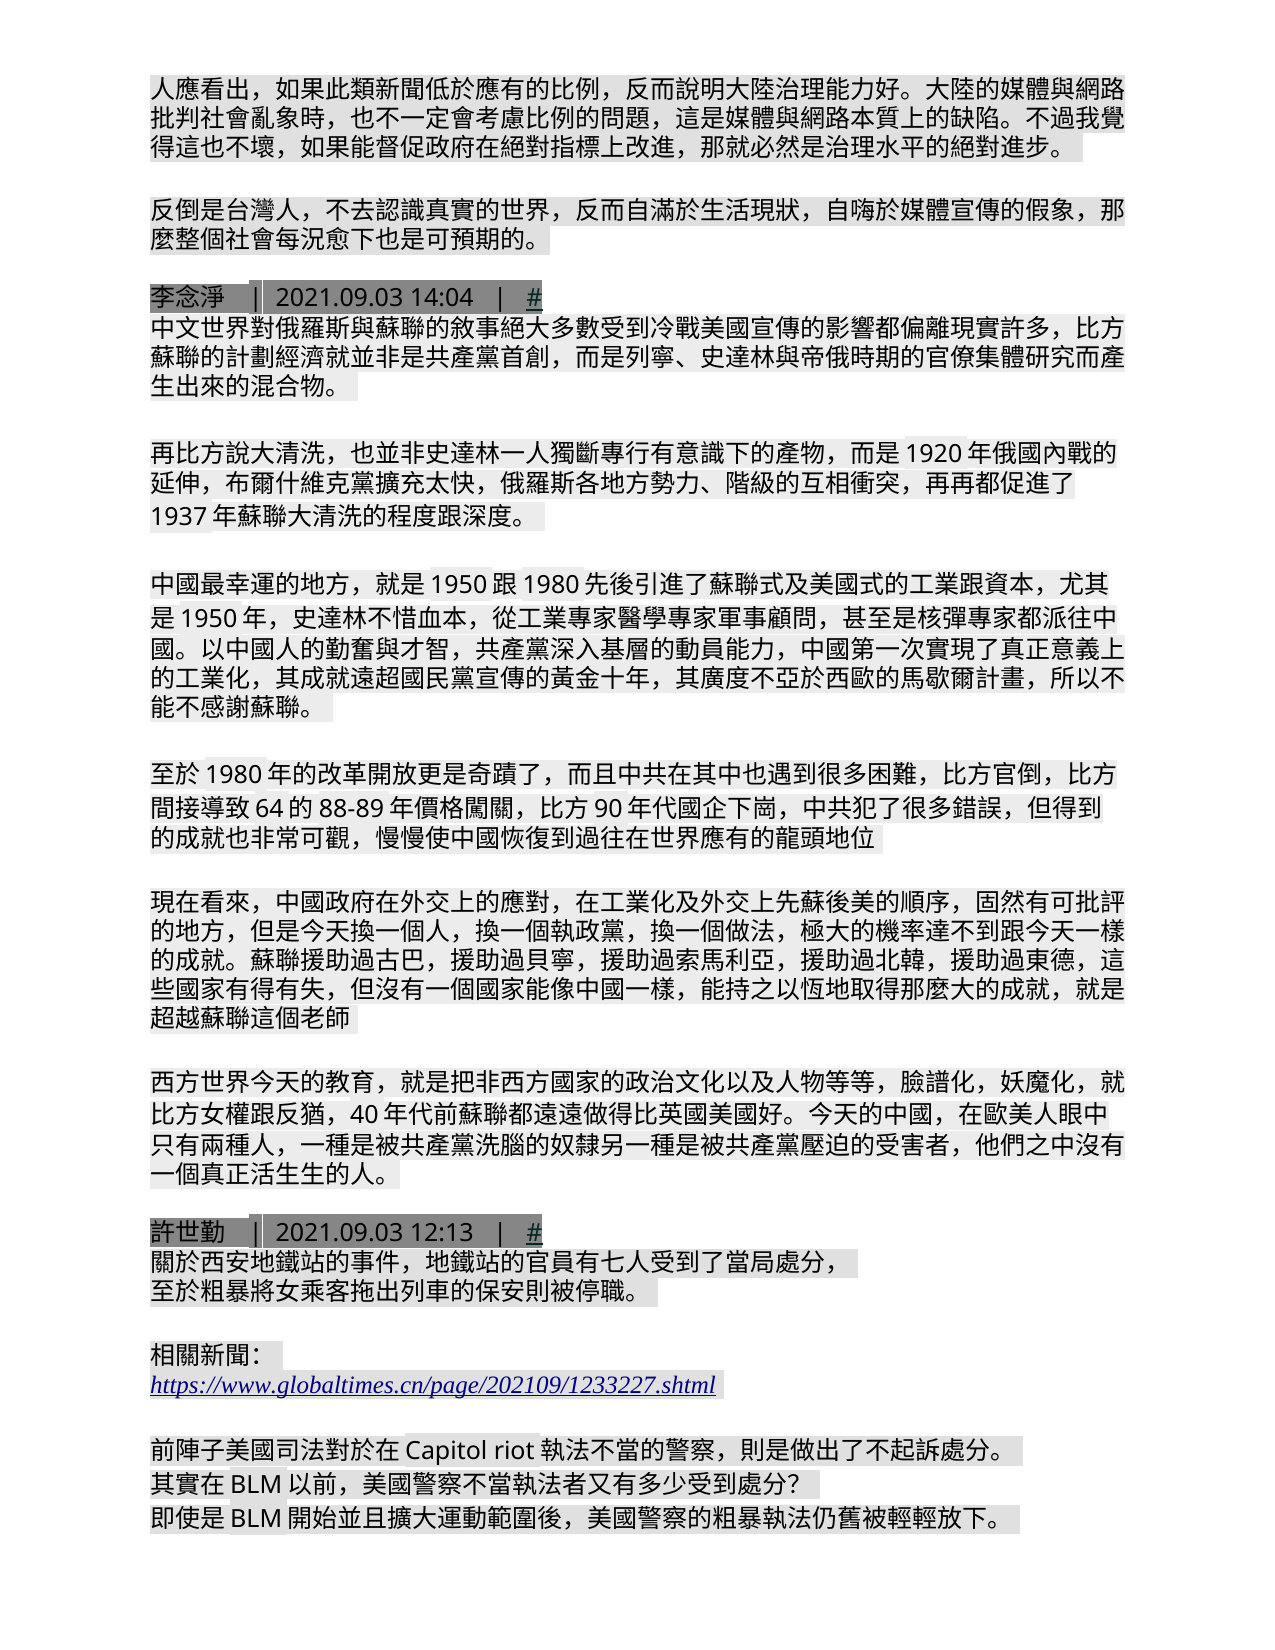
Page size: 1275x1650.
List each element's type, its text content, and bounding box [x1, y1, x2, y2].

text 關於西安地鐵站的事件，地鐵站的官員有七人受到了當局處分， 至於粗暴將女乘客拖出列車的保安則被停職。 相關新聞： https://www.globaltimes.cn/page/202109/1233227.shtml 前陣子美國司法對於在Capitol riot執法不當的警察，則是做出了不起訴處分。 其實在BLM以前，美國警察不當執法者又有多少受到處分？ 即使是BLM開始並且擴大運動範圍後，美國警察的粗暴執法仍舊被輕輕放下。 [150, 1248, 1125, 1569]
text 許世勤 | 2021.09.03 12:13 | # [150, 1214, 1125, 1248]
text 中文世界對俄羅斯與蘇聯的敘事絕大多數受到冷戰美國宣傳的影響都偏離現實許多，比方蘇聯的計劃經濟就並非是共產黨首創，而是列寧、史達林與帝俄時期的官僚集體研究而產生出來的混合物。 再比方說大清洗，也並非史達林一人獨斷專行有意識下的產物，而是1920年俄國內戰的延伸，布爾什維克黨擴充太快，俄羅斯各地方勢力、階級的互相衝突，再再都促進了1937年蘇聯大清洗的程度跟深度。 中國最幸運的地方，就是1950跟1980先後引進了蘇聯式及美國式的工業跟資本，尤其是1950年，史達林不惜血本，從工業專家醫學專家軍事顧問，甚至是核彈專家都派往中國。以中國人的勤奮與才智，共產黨深入基層的動員能力，中國第一次實現了真正意義上的工業化，其成就遠超國民黨宣傳的黃金十年，其廣度不亞於西歐的馬歇爾計畫，所以不能不感謝蘇聯。 至於1980年的改革開放更是奇蹟了，而且中共在其中也遇到很多困難，比方官倒，比方間接導致64的88-89年價格闖關，比方90年代國企下崗，中共犯了很多錯誤，但得到的成就也非常可觀，慢慢使中國恢復到過往在世界應有的龍頭地位 現在看來，中國政府在外交上的應對，在工業化及外交上先蘇後美的順序，固然有可批評的地方，但是今天換一個人，換一個執政黨，換一個做法，極大的機率達不到跟今天一樣的成就。蘇聯援助過古巴，援助過貝寧，援助過索馬利亞，援助過北韓，援助過東德，這些國家有得有失，但沒有一個國家能像中國一樣，能持之以恆地取得那麼大的成就，就是超越蘇聯這個老師 西方世界今天的教育，就是把非西方國家的政治文化以及人物等等，臉譜化，妖魔化，就比方女權跟反猶，40年代前蘇聯都遠遠做得比英國美國好。今天的中國，在歐美人眼中只有兩種人，一種是被共產黨洗腦的奴隸另一種是被共產黨壓迫的受害者，他們之中沒有一個真正活生生的人。 [150, 314, 1125, 1189]
text 人應看出，如果此類新聞低於應有的比例，反而說明大陸治理能力好。大陸的媒體與網路批判社會亂象時，也不一定會考慮比例的問題，這是媒體與網路本質上的缺陷。不過我覺得這也不壞，如果能督促政府在絕對指標上改進，那就必然是治理水平的絕對進步。 反倒是台灣人，不去認識真實的世界，反而自滿於生活現狀，自嗨於媒體宣傳的假象，那麼整個社會每況愈下也是可預期的。 [150, 75, 1125, 255]
text 李念淨 | 2021.09.03 14:04 | # [150, 280, 1125, 314]
